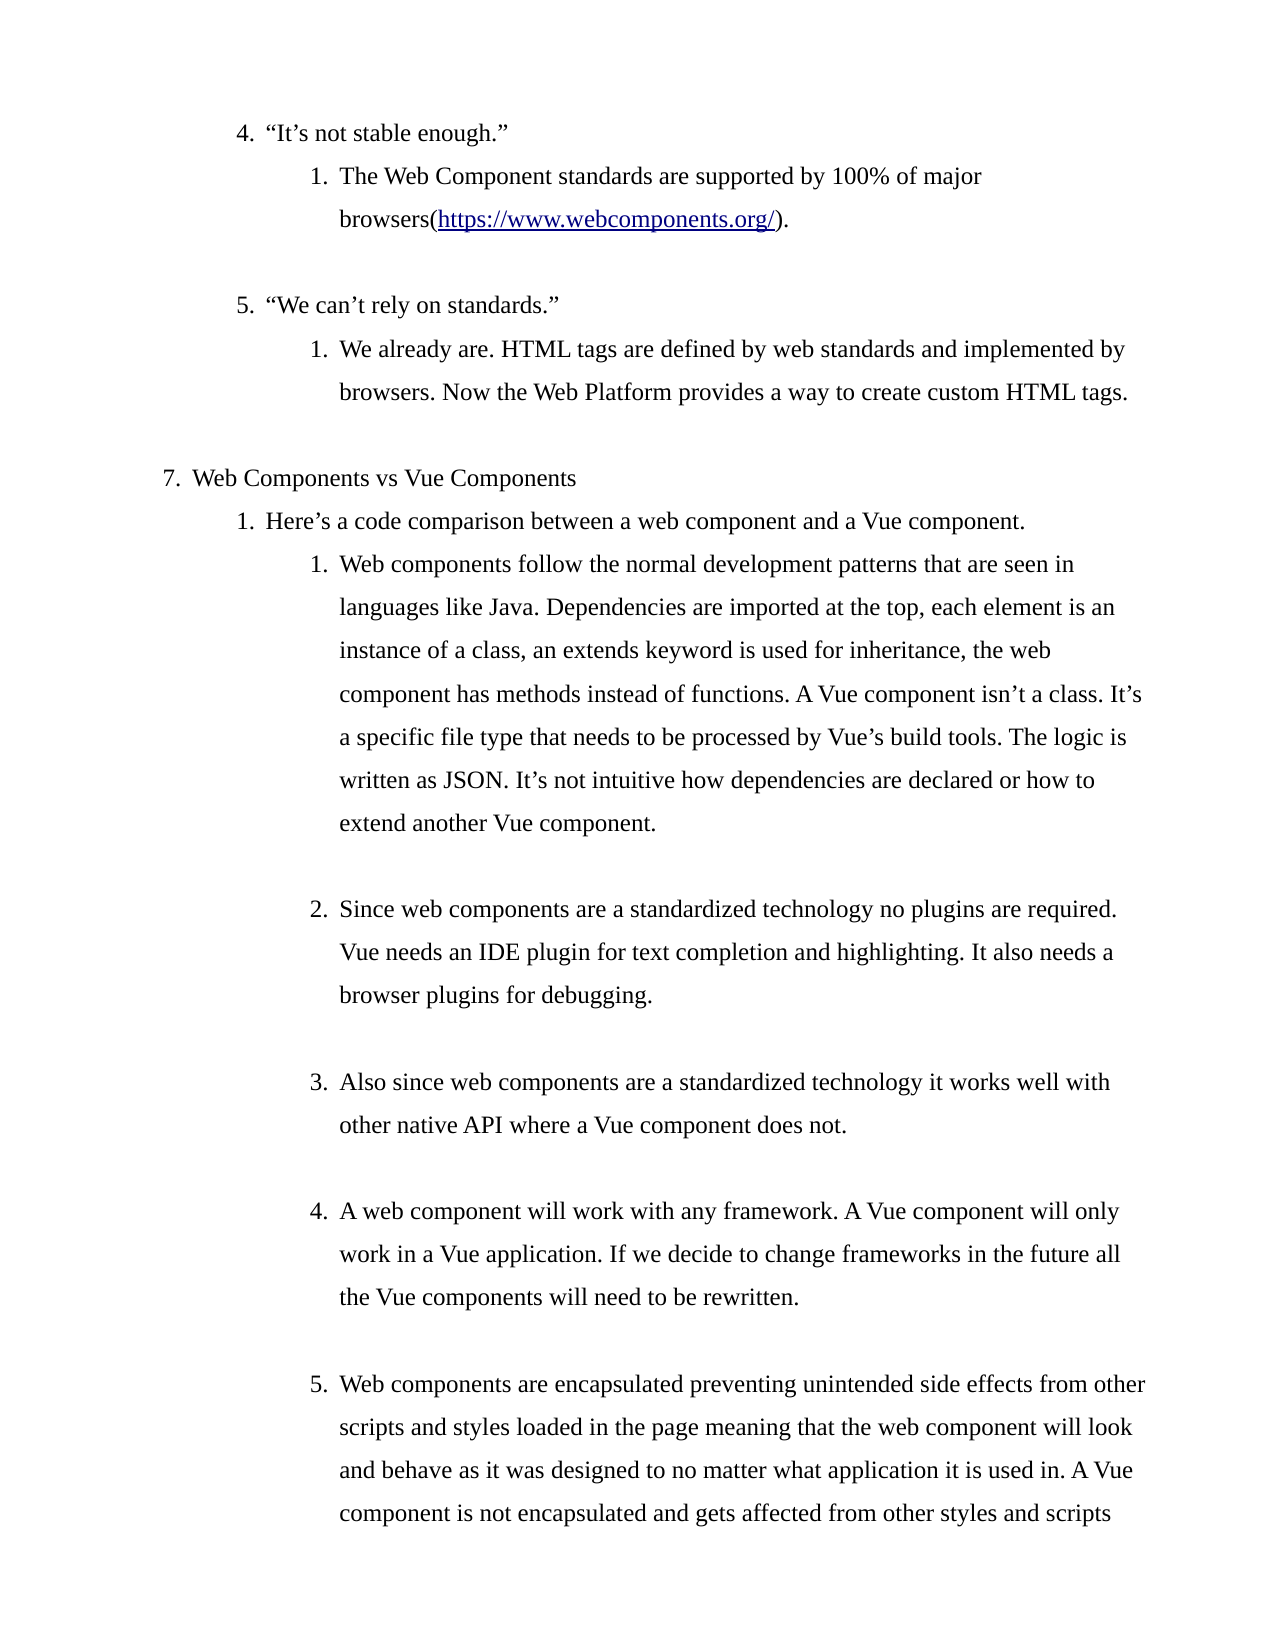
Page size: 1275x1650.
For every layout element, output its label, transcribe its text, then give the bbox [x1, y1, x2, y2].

list Since web components are a standardized technology no plugins are required. Vue needs an IDE plugin for text completion and highlighting. It also needs a browser plugins for debugging. [309, 894, 1157, 1009]
list Here’s a code comparison between a web component and a Vue component. [236, 506, 1157, 535]
list “It’s not stable enough.” [236, 118, 1157, 147]
list The Web Component standards are supported by 100% of major browsers(https://www.webcomponents.org/). [309, 161, 1157, 233]
list “We can’t rely on standards.” [236, 291, 1157, 319]
list A web component will work with any framework. A Vue component will only work in a Vue application. If we decide to change frameworks in the future all the Vue components will need to be rewritten. [309, 1196, 1157, 1311]
list Web components are encapsulated preventing unintended side effects from other scripts and styles loaded in the page meaning that the web component will look and behave as it was designed to no matter what application it is used in. A Vue component is not encapsulated and gets affected from other styles and scripts [309, 1369, 1157, 1527]
list Also since web components are a standardized technology it works well with other native API where a Vue component does not. [309, 1067, 1157, 1139]
list We already are. HTML tags are defined by web standards and implemented by browsers. Now the Web Platform provides a way to create custom HTML tags. [309, 334, 1157, 406]
list Web components follow the normal development patterns that are seen in languages like Java. Dependencies are imported at the top, each element is an instance of a class, an extends keyword is used for inheritance, the web component has methods instead of functions. A Vue component isn’t a class. It’s a specific file type that needs to be processed by Vue’s build tools. The logic is written as JSON. It’s not intuitive how dependencies are declared or how to extend another Vue component. [309, 549, 1157, 837]
list Web Components vs Vue Components [162, 463, 1157, 492]
